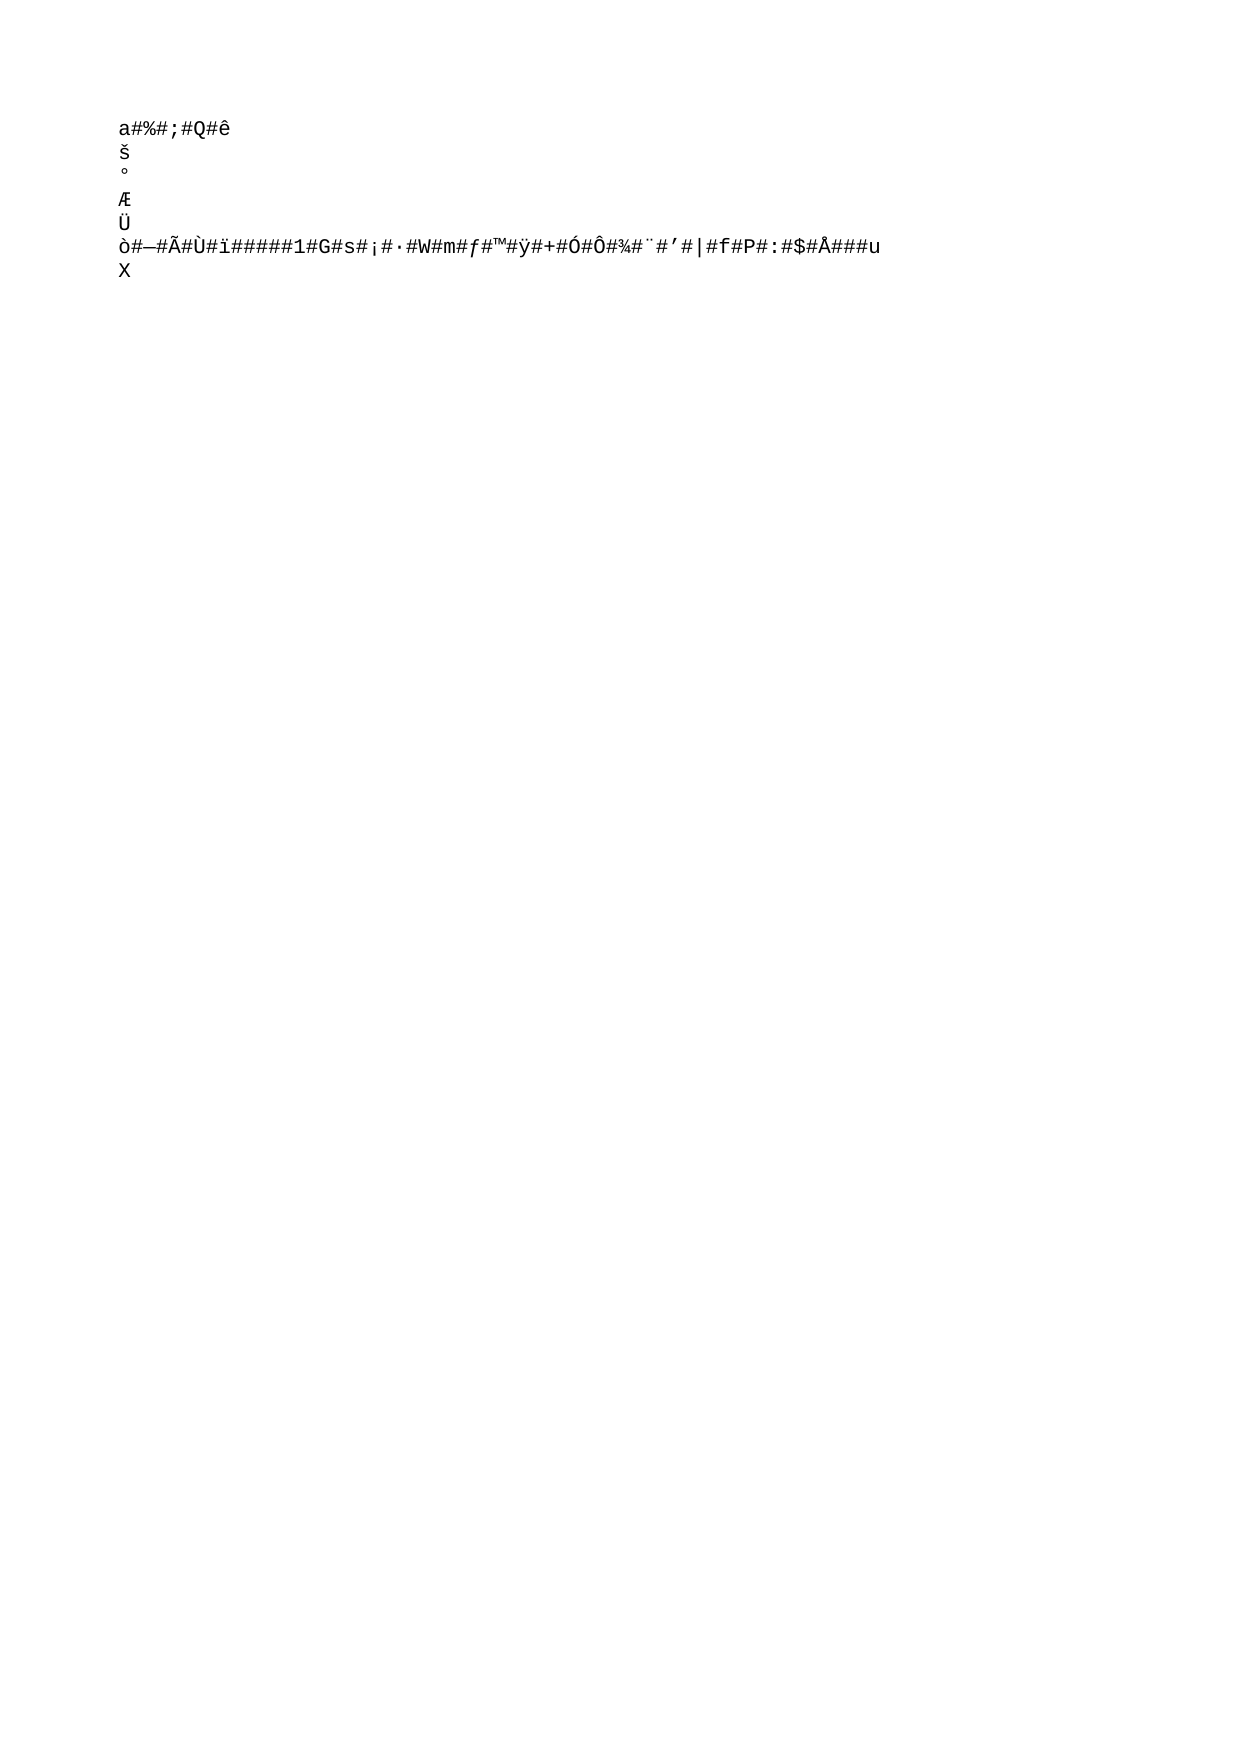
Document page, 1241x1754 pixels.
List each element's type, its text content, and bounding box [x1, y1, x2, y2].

text a#%#;#Q#ê š ° Æ Ü ò#—#Ã#Ù#ï#####1#G#s#¡#·#W#m#ƒ#™#ÿ#+#Ó#Ô#¾#¨#’#|#f#P#:#$#Å###u X [118, 118, 1122, 284]
